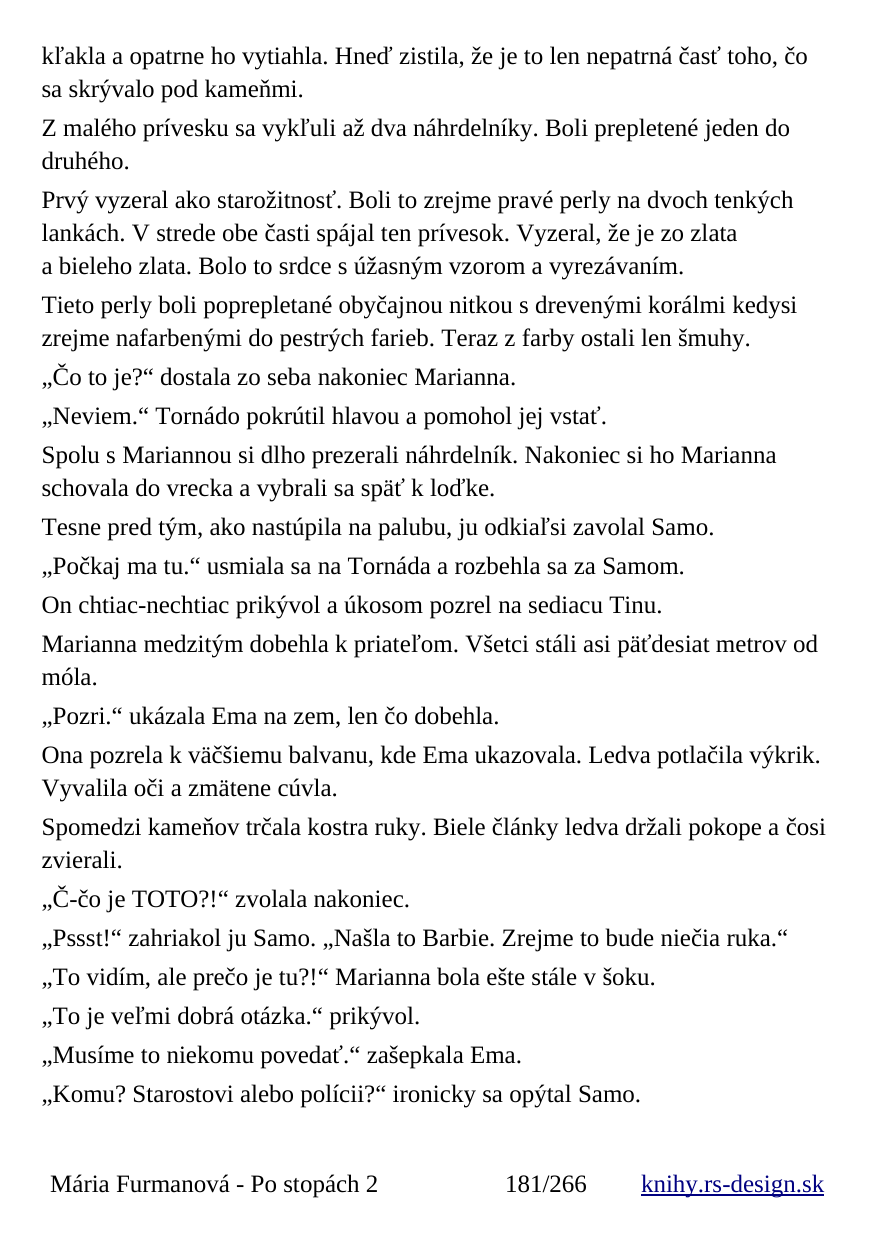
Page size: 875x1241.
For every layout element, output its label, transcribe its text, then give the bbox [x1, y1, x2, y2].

text kľakla a opatrne ho vytiahla. Hneď zistila, že je to len nepatrná časť toho, čo sa skrývalo pod kameňmi. [41, 41, 833, 103]
text „Č-čo je TOTO?!“ zvolala nakoniec. [41, 884, 833, 913]
text Marianna medzitým dobehla k priateľom. Všetci stáli asi päťdesiat metrov od móla. [41, 629, 833, 691]
text „Pozri.“ ukázala Ema na zem, len čo dobehla. [41, 701, 833, 730]
text On chtiac-nechtiac prikývol a úkosom pozrel na sediacu Tinu. [41, 590, 833, 619]
text Tesne pred tým, ako nastúpila na palubu, ju odkiaľsi zavolal Samo. [41, 512, 833, 541]
text „Pssst!“ zahriakol ju Samo. „Našla to Barbie. Zrejme to bude niečia ruka.“ [41, 923, 833, 952]
text „Čo to je?“ dostala zo seba nakoniec Marianna. [41, 362, 833, 391]
text „To vidím, ale prečo je tu?!“ Marianna bola ešte stále v šoku. [41, 962, 833, 991]
text Spomedzi kameňov trčala kostra ruky. Biele články ledva držali pokope a čosi zvierali. [41, 812, 833, 874]
text „Neviem.“ Tornádo pokrútil hlavou a pomohol jej vstať. [41, 401, 833, 430]
text Prvý vyzeral ako starožitnosť. Boli to zrejme pravé perly na dvoch tenkých lankách. V strede obe časti spájal ten prívesok. Vyzeral, že je zo zlata a bieleho zlata. Bolo to srdce s úžasným vzorom a vyrezávaním. [41, 185, 833, 280]
text „To je veľmi dobrá otázka.“ prikývol. [41, 1001, 833, 1029]
text Ona pozrela k väčšiemu balvanu, kde Ema ukazovala. Ledva potlačila výkrik. Vyvalila oči a zmätene cúvla. [41, 740, 833, 802]
text „Počkaj ma tu.“ usmiala sa na Tornáda a rozbehla sa za Samom. [41, 551, 833, 580]
text „Komu? Starostovi alebo polícii?“ ironicky sa opýtal Samo. [41, 1079, 833, 1107]
text Tieto perly boli poprepletané obyčajnou nitkou s drevenými korálmi kedysi zrejme nafarbenými do pestrých farieb. Teraz z farby ostali len šmuhy. [41, 290, 833, 352]
text Spolu s Mariannou si dlho prezerali náhrdelník. Nakoniec si ho Marianna schovala do vrecka a vybrali sa späť k loďke. [41, 440, 833, 502]
text „Musíme to niekomu povedať.“ zašepkala Ema. [41, 1040, 833, 1068]
text Z malého prívesku sa vykľuli až dva náhrdelníky. Boli prepletené jeden do druhého. [41, 113, 833, 175]
